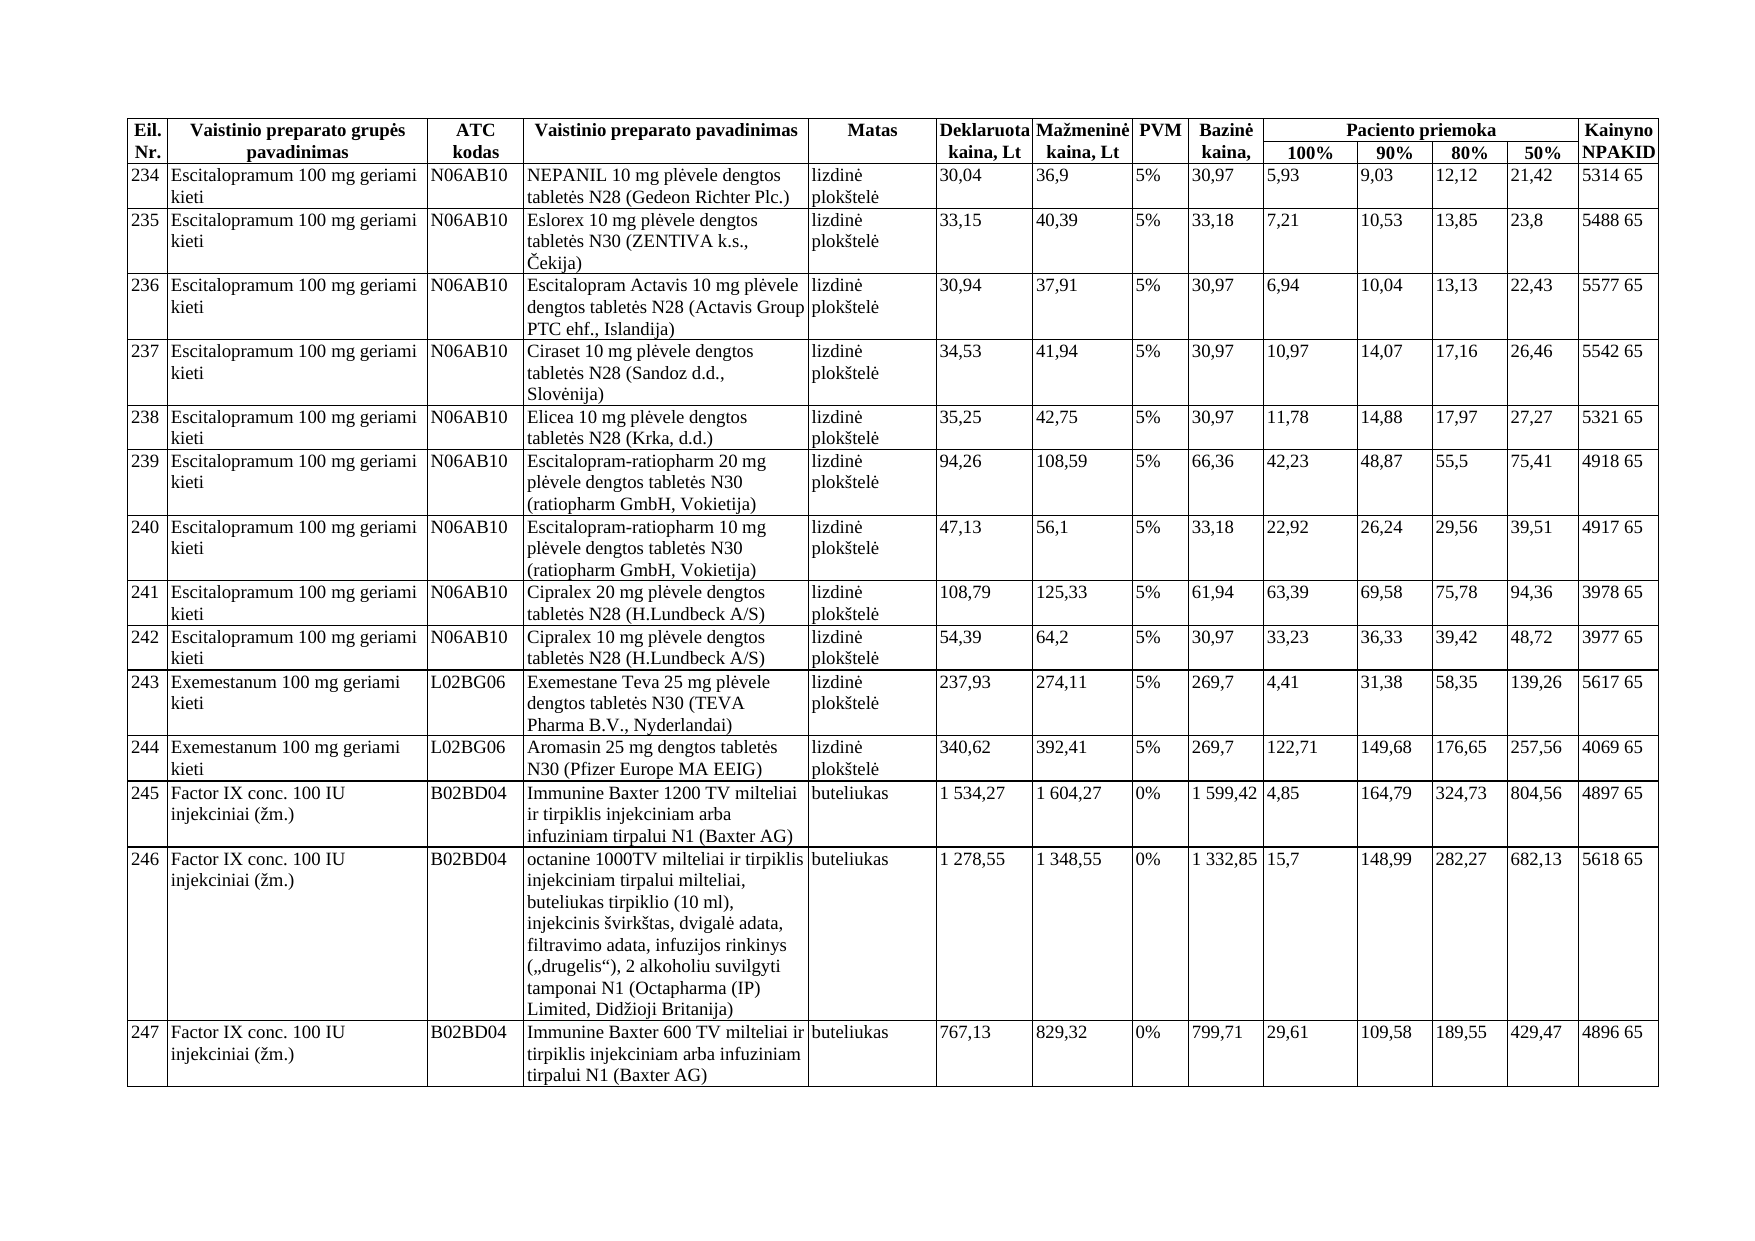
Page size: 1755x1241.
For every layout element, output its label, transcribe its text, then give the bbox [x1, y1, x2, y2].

table_header PVM [1133, 119, 1188, 163]
table_cell 767,13 [937, 1021, 1032, 1086]
table_cell Escitalopramum 100 mg geriami kieti [168, 274, 427, 339]
table_cell N06AB10 [428, 164, 523, 207]
table_cell 237 [128, 340, 167, 405]
table_cell 282,27 [1433, 848, 1507, 1020]
table_cell Escitalopramum 100 mg geriami kieti [168, 209, 427, 273]
table_cell 148,99 [1358, 848, 1432, 1020]
table_cell 30,97 [1189, 164, 1263, 207]
table_cell 429,47 [1508, 1021, 1578, 1086]
table_cell 0% [1133, 1021, 1188, 1086]
table_header Vaistinio preparato pavadinimas [524, 119, 808, 163]
table_cell 40,39 [1033, 209, 1132, 273]
table_cell Escitalopramum 100 mg geriami kieti [168, 450, 427, 514]
table_cell lizdinė plokštelė [809, 736, 936, 779]
table_cell buteliukas [809, 848, 936, 1020]
table_cell 26,46 [1508, 340, 1578, 405]
table_cell 42,23 [1264, 450, 1357, 514]
table_cell 1 348,55 [1033, 848, 1132, 1020]
table_cell 240 [128, 516, 167, 580]
table_cell 242 [128, 626, 167, 669]
table_cell 241 [128, 581, 167, 624]
table_cell 56,1 [1033, 516, 1132, 580]
table_cell buteliukas [809, 782, 936, 846]
table_cell 30,97 [1189, 406, 1263, 449]
table_cell 5% [1133, 340, 1188, 405]
table_cell N06AB10 [428, 516, 523, 580]
table_cell B02BD04 [428, 782, 523, 846]
table_cell 15,7 [1264, 848, 1357, 1020]
table_cell 3978 65 [1579, 581, 1658, 624]
table_cell 30,04 [937, 164, 1032, 207]
table_cell 69,58 [1358, 581, 1432, 624]
table_cell Cipralex 20 mg plėvele dengtos tabletės N28 (H.Lundbeck A/S) [524, 581, 808, 624]
table_cell 22,43 [1508, 274, 1578, 339]
table_cell 6,94 [1264, 274, 1357, 339]
table_cell 100% [1264, 142, 1357, 163]
table_cell 61,94 [1189, 581, 1263, 624]
table_cell 5% [1133, 626, 1188, 669]
table_cell 23,8 [1508, 209, 1578, 273]
table_cell 5% [1133, 164, 1188, 207]
table_cell 189,55 [1433, 1021, 1507, 1086]
table_cell Factor IX conc. 100 IU injekciniai (žm.) [168, 1021, 427, 1086]
table_cell lizdinė plokštelė [809, 406, 936, 449]
table_cell 1 599,42 [1189, 782, 1263, 846]
table_cell NEPANIL 10 mg plėvele dengtos tabletės N28 (Gedeon Richter Plc.) [524, 164, 808, 207]
table_cell N06AB10 [428, 450, 523, 514]
table_cell 55,5 [1433, 450, 1507, 514]
table_cell 21,42 [1508, 164, 1578, 207]
table_cell Immunine Baxter 600 TV milteliai ir tirpiklis injekciniam arba infuziniam tirpalui N1 (Baxter AG) [524, 1021, 808, 1086]
table_cell 30,94 [937, 274, 1032, 339]
table_cell 5542 65 [1579, 340, 1658, 405]
table_cell lizdinė plokštelė [809, 209, 936, 273]
table_cell Eslorex 10 mg plėvele dengtos tabletės N30 (ZENTIVA k.s., Čekija) [524, 209, 808, 273]
table_cell lizdinė plokštelė [809, 581, 936, 624]
table_cell 243 [128, 671, 167, 735]
table_cell B02BD04 [428, 1021, 523, 1086]
table_cell 36,33 [1358, 626, 1432, 669]
table_cell 10,97 [1264, 340, 1357, 405]
table_cell 37,91 [1033, 274, 1132, 339]
table_cell 164,79 [1358, 782, 1432, 846]
table_header Kainyno NPAKID [1579, 119, 1658, 163]
table_cell 5321 65 [1579, 406, 1658, 449]
table_cell Escitalopramum 100 mg geriami kieti [168, 406, 427, 449]
table_cell 94,26 [937, 450, 1032, 514]
table_cell 5% [1133, 671, 1188, 735]
table_cell 54,39 [937, 626, 1032, 669]
table_cell 829,32 [1033, 1021, 1132, 1086]
table_cell 0% [1133, 782, 1188, 846]
table_cell 63,39 [1264, 581, 1357, 624]
table_cell 33,18 [1189, 516, 1263, 580]
table_cell Escitalopramum 100 mg geriami kieti [168, 581, 427, 624]
table_cell 108,79 [937, 581, 1032, 624]
table_cell 35,25 [937, 406, 1032, 449]
table_cell 682,13 [1508, 848, 1578, 1020]
table_cell L02BG06 [428, 671, 523, 735]
table_cell 29,56 [1433, 516, 1507, 580]
table_header Matas [809, 119, 936, 163]
table_cell N06AB10 [428, 626, 523, 669]
table_cell 42,75 [1033, 406, 1132, 449]
table_cell 7,21 [1264, 209, 1357, 273]
table_cell 64,2 [1033, 626, 1132, 669]
table_cell 33,15 [937, 209, 1032, 273]
table_cell 176,65 [1433, 736, 1507, 779]
table_cell 5% [1133, 406, 1188, 449]
table_cell 90% [1358, 142, 1432, 163]
table_cell 39,42 [1433, 626, 1507, 669]
table_cell Escitalopramum 100 mg geriami kieti [168, 516, 427, 580]
table_cell 4,85 [1264, 782, 1357, 846]
table_cell 804,56 [1508, 782, 1578, 846]
table_cell 5,93 [1264, 164, 1357, 207]
table_cell 80% [1433, 142, 1507, 163]
table_cell 66,36 [1189, 450, 1263, 514]
table_cell 5488 65 [1579, 209, 1658, 273]
table_cell lizdinė plokštelė [809, 671, 936, 735]
table_cell 5% [1133, 450, 1188, 514]
table_cell 4069 65 [1579, 736, 1658, 779]
table_cell 238 [128, 406, 167, 449]
table_cell 274,11 [1033, 671, 1132, 735]
table_header Deklaruota kaina, Lt [937, 119, 1032, 163]
table_cell 5% [1133, 516, 1188, 580]
table_cell 149,68 [1358, 736, 1432, 779]
table_cell 237,93 [937, 671, 1032, 735]
table_cell Aromasin 25 mg dengtos tabletės N30 (Pfizer Europe MA EEIG) [524, 736, 808, 779]
table_cell Elicea 10 mg plėvele dengtos tabletės N28 (Krka, d.d.) [524, 406, 808, 449]
table_header Mažmeninė kaina, Lt [1033, 119, 1132, 163]
table_header Eil. Nr. [128, 119, 167, 163]
table_cell 235 [128, 209, 167, 273]
table_cell 11,78 [1264, 406, 1357, 449]
table_cell Exemestane Teva 25 mg plėvele dengtos tabletės N30 (TEVA Pharma B.V., Nyderlandai) [524, 671, 808, 735]
table_cell Factor IX conc. 100 IU injekciniai (žm.) [168, 848, 427, 1020]
table_cell 75,41 [1508, 450, 1578, 514]
table_cell 5% [1133, 581, 1188, 624]
table_cell 4917 65 [1579, 516, 1658, 580]
table_cell Escitalopram-ratiopharm 10 mg plėvele dengtos tabletės N30 (ratiopharm GmbH, Vokietija) [524, 516, 808, 580]
table_cell 27,27 [1508, 406, 1578, 449]
table_cell 75,78 [1433, 581, 1507, 624]
table_cell 257,56 [1508, 736, 1578, 779]
table_cell 236 [128, 274, 167, 339]
table_cell 1 604,27 [1033, 782, 1132, 846]
table_cell 39,51 [1508, 516, 1578, 580]
table_header Vaistinio preparato grupės pavadinimas [168, 119, 427, 163]
table_cell lizdinė plokštelė [809, 626, 936, 669]
table_cell 13,13 [1433, 274, 1507, 339]
table_cell Immunine Baxter 1200 TV milteliai ir tirpiklis injekciniam arba infuziniam tirpalui N1 (Baxter AG) [524, 782, 808, 846]
table_cell 36,9 [1033, 164, 1132, 207]
table_cell Cipralex 10 mg plėvele dengtos tabletės N28 (H.Lundbeck A/S) [524, 626, 808, 669]
table_cell Escitalopram-ratiopharm 20 mg plėvele dengtos tabletės N30 (ratiopharm GmbH, Vokietija) [524, 450, 808, 514]
table_cell 239 [128, 450, 167, 514]
table_cell 29,61 [1264, 1021, 1357, 1086]
table_cell 340,62 [937, 736, 1032, 779]
table_cell 41,94 [1033, 340, 1132, 405]
table_cell 14,88 [1358, 406, 1432, 449]
table_cell Escitalopramum 100 mg geriami kieti [168, 340, 427, 405]
table_cell 244 [128, 736, 167, 779]
table_cell 47,13 [937, 516, 1032, 580]
table_header Paciento priemoka [1264, 119, 1578, 141]
table_cell 9,03 [1358, 164, 1432, 207]
table_cell 5618 65 [1579, 848, 1658, 1020]
table_cell octanine 1000TV milteliai ir tirpiklis injekciniam tirpalui milteliai, buteliukas tirpiklio (10 ml), injekcinis švirkštas, dvigalė adata, filtravimo adata, infuzijos rinkinys („drugelis“), 2 alkoholiu suvilgyti tamponai N1 (Octapharma (IP) Limited, Didžioji Britanija) [524, 848, 808, 1020]
table_cell 125,33 [1033, 581, 1132, 624]
table_cell 3977 65 [1579, 626, 1658, 669]
table_cell 4897 65 [1579, 782, 1658, 846]
table_cell 12,12 [1433, 164, 1507, 207]
table_cell Escitalopram Actavis 10 mg plėvele dengtos tabletės N28 (Actavis Group PTC ehf., Islandija) [524, 274, 808, 339]
table_cell N06AB10 [428, 274, 523, 339]
table_cell 58,35 [1433, 671, 1507, 735]
table_cell B02BD04 [428, 848, 523, 1020]
table_cell 324,73 [1433, 782, 1507, 846]
table_cell 247 [128, 1021, 167, 1086]
table_cell 122,71 [1264, 736, 1357, 779]
table_cell Factor IX conc. 100 IU injekciniai (žm.) [168, 782, 427, 846]
table_cell 4918 65 [1579, 450, 1658, 514]
table_cell 33,23 [1264, 626, 1357, 669]
table_cell lizdinė plokštelė [809, 164, 936, 207]
table_cell Escitalopramum 100 mg geriami kieti [168, 164, 427, 207]
table_cell 34,53 [937, 340, 1032, 405]
table_cell 26,24 [1358, 516, 1432, 580]
table_header ATC kodas [428, 119, 523, 163]
table_cell N06AB10 [428, 209, 523, 273]
table_cell 234 [128, 164, 167, 207]
table_cell 1 278,55 [937, 848, 1032, 1020]
table_cell 269,7 [1189, 671, 1263, 735]
table_cell 13,85 [1433, 209, 1507, 273]
table_cell 48,72 [1508, 626, 1578, 669]
table_cell lizdinė plokštelė [809, 340, 936, 405]
table_cell 139,26 [1508, 671, 1578, 735]
table_cell 30,97 [1189, 340, 1263, 405]
table_cell 5% [1133, 209, 1188, 273]
table_cell 33,18 [1189, 209, 1263, 273]
table_cell 5314 65 [1579, 164, 1658, 207]
table_cell 0% [1133, 848, 1188, 1020]
table_cell 30,97 [1189, 274, 1263, 339]
table_cell 392,41 [1033, 736, 1132, 779]
table_cell 22,92 [1264, 516, 1357, 580]
table_cell 17,97 [1433, 406, 1507, 449]
table_cell 30,97 [1189, 626, 1263, 669]
table_cell N06AB10 [428, 581, 523, 624]
table_cell 17,16 [1433, 340, 1507, 405]
table_cell Exemestanum 100 mg geriami kieti [168, 671, 427, 735]
table_cell 48,87 [1358, 450, 1432, 514]
table_cell N06AB10 [428, 406, 523, 449]
table_cell 1 332,85 [1189, 848, 1263, 1020]
table_cell 5617 65 [1579, 671, 1658, 735]
table_cell L02BG06 [428, 736, 523, 779]
table_cell Escitalopramum 100 mg geriami kieti [168, 626, 427, 669]
table_cell 4,41 [1264, 671, 1357, 735]
table_cell 245 [128, 782, 167, 846]
table_cell 31,38 [1358, 671, 1432, 735]
table_cell N06AB10 [428, 340, 523, 405]
table_cell 10,04 [1358, 274, 1432, 339]
table_cell lizdinė plokštelė [809, 516, 936, 580]
table_cell lizdinė plokštelė [809, 274, 936, 339]
table_cell lizdinė plokštelė [809, 450, 936, 514]
table_cell 108,59 [1033, 450, 1132, 514]
table_cell 10,53 [1358, 209, 1432, 273]
table_cell 246 [128, 848, 167, 1020]
table_cell 269,7 [1189, 736, 1263, 779]
table_cell 1 534,27 [937, 782, 1032, 846]
table_cell 4896 65 [1579, 1021, 1658, 1086]
table_cell 799,71 [1189, 1021, 1263, 1086]
table_cell 5% [1133, 736, 1188, 779]
table_cell 14,07 [1358, 340, 1432, 405]
table_cell 50% [1508, 142, 1578, 163]
table_cell 94,36 [1508, 581, 1578, 624]
table_cell Ciraset 10 mg plėvele dengtos tabletės N28 (Sandoz d.d., Slovėnija) [524, 340, 808, 405]
table_header Bazinė kaina, Lt [1189, 119, 1263, 163]
table_cell 5% [1133, 274, 1188, 339]
table_cell 5577 65 [1579, 274, 1658, 339]
table_cell 109,58 [1358, 1021, 1432, 1086]
table_cell buteliukas [809, 1021, 936, 1086]
table_cell Exemestanum 100 mg geriami kieti [168, 736, 427, 779]
